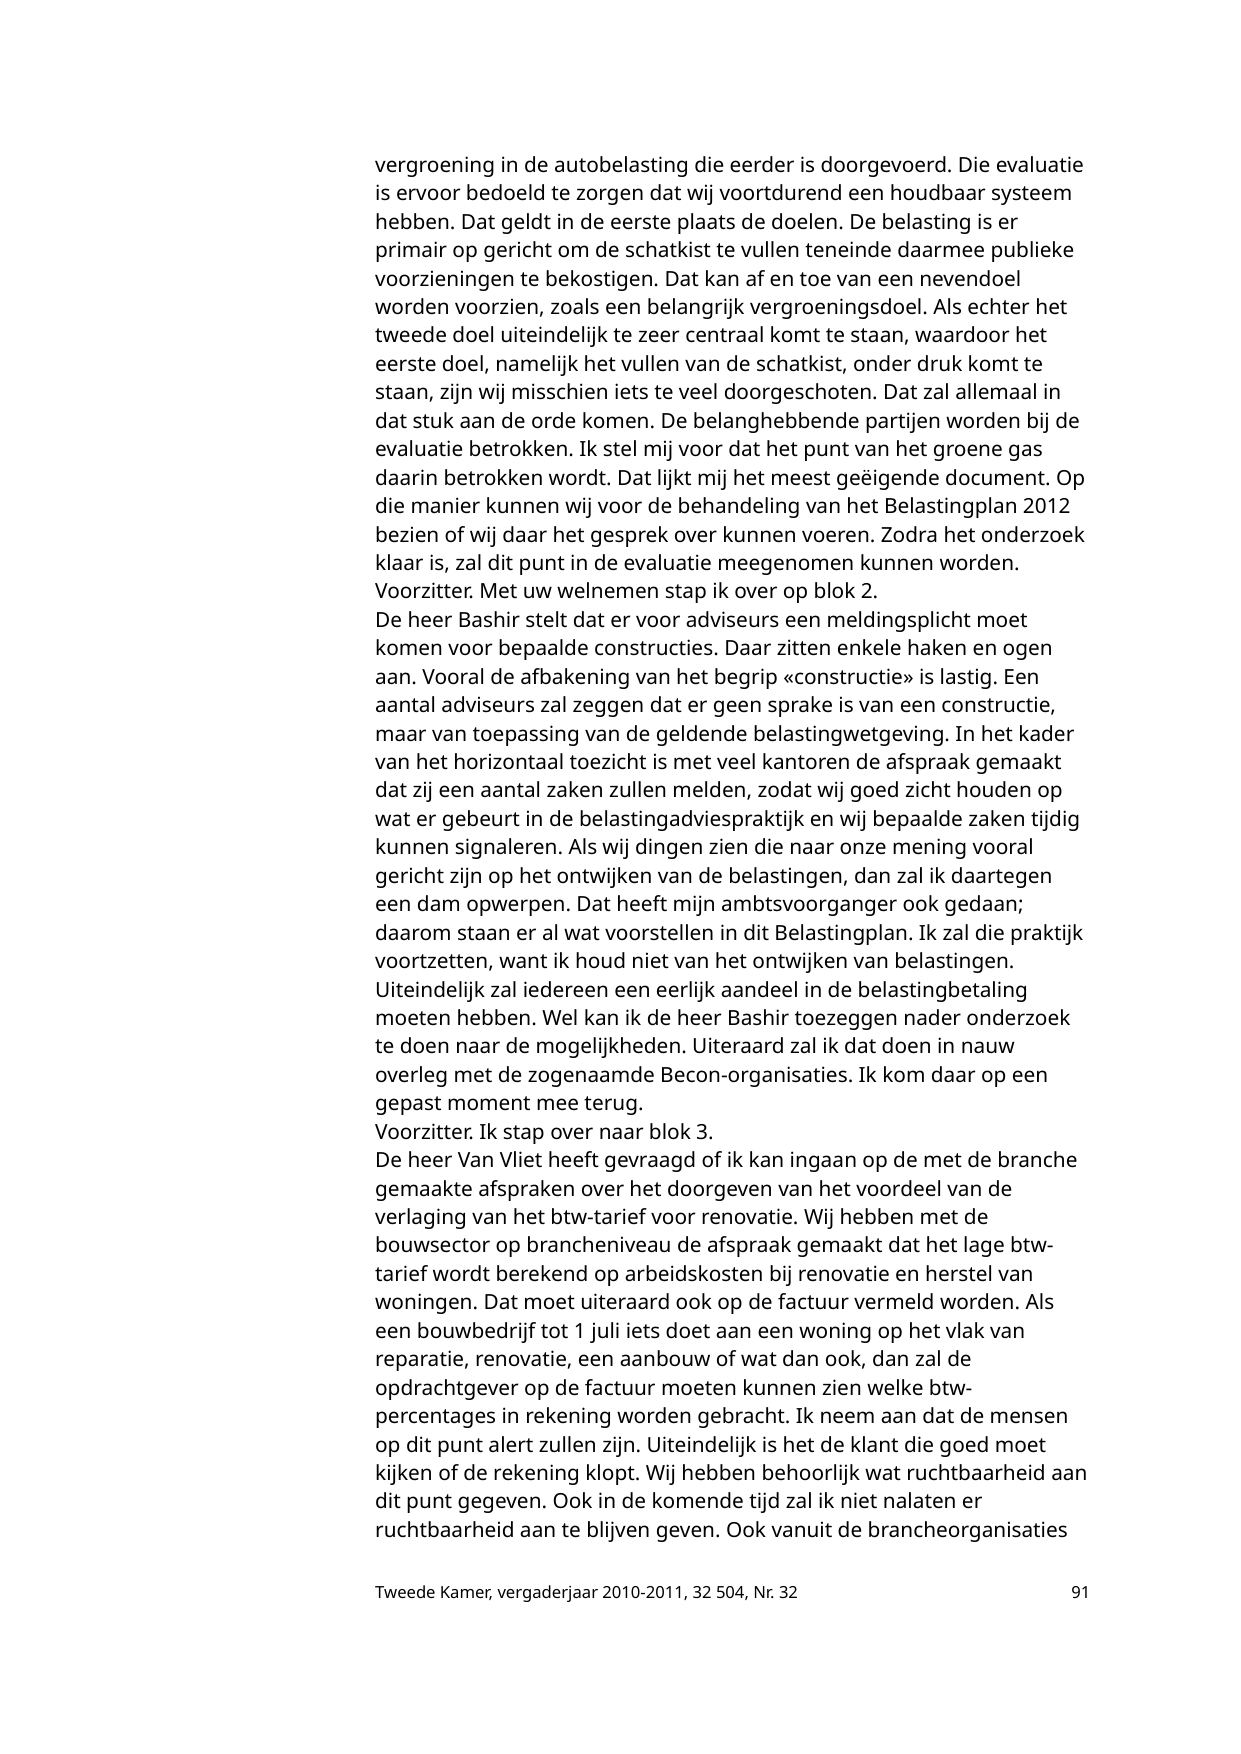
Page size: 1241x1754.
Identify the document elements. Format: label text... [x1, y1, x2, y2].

text Voorzitter. Ik stap over naar blok 3. [375, 1117, 1090, 1145]
text De heer Bashir stelt dat er voor adviseurs een meldingsplicht moet komen voor bepaalde constructies. Daar zitten enkele haken en ogen aan. Vooral de afbakening van het begrip «constructie» is lastig. Een aantal adviseurs zal zeggen dat er geen sprake is van een constructie, maar van toepassing van de geldende belastingwetgeving. In het kader van het horizontaal toezicht is met veel kantoren de afspraak gemaakt dat zij een aantal zaken zullen melden, zodat wij goed zicht houden op wat er gebeurt in de belastingadviespraktijk en wij bepaalde zaken tijdig kunnen signaleren. Als wij dingen zien die naar onze mening vooral gericht zijn op het ontwijken van de belastingen, dan zal ik daartegen een dam opwerpen. Dat heeft mijn ambtsvoorganger ook gedaan; daarom staan er al wat voorstellen in dit Belastingplan. Ik zal die praktijk voortzetten, want ik houd niet van het ontwijken van belastingen. Uiteindelijk zal iedereen een eerlijk aandeel in de belastingbetaling moeten hebben. Wel kan ik de heer Bashir toezeggen nader onderzoek te doen naar de mogelijkheden. Uiteraard zal ik dat doen in nauw overleg met de zogenaamde Becon-organisaties. Ik kom daar op een gepast moment mee terug. [375, 605, 1090, 1117]
text De heer Van Vliet heeft gevraagd of ik kan ingaan op de met de branche gemaakte afspraken over het doorgeven van het voordeel van de verlaging van het btw-tarief voor renovatie. Wij hebben met de bouwsector op brancheniveau de afspraak gemaakt dat het lage btw-tarief wordt berekend op arbeidskosten bij renovatie en herstel van woningen. Dat moet uiteraard ook op de factuur vermeld worden. Als een bouwbedrijf tot 1 juli iets doet aan een woning op het vlak van reparatie, renovatie, een aanbouw of wat dan ook, dan zal de opdrachtgever op de factuur moeten kunnen zien welke btw-percentages in rekening worden gebracht. Ik neem aan dat de mensen op dit punt alert zullen zijn. Uiteindelijk is het de klant die goed moet kijken of de rekening klopt. Wij hebben behoorlijk wat ruchtbaarheid aan dit punt gegeven. Ook in de komende tijd zal ik niet nalaten er ruchtbaarheid aan te blijven geven. Ook vanuit de brancheorganisaties [375, 1145, 1090, 1543]
text Voorzitter. Met uw welnemen stap ik over op blok 2. [375, 577, 1090, 605]
text vergroening in de autobelasting die eerder is doorgevoerd. Die evaluatie is ervoor bedoeld te zorgen dat wij voortdurend een houdbaar systeem hebben. Dat geldt in de eerste plaats de doelen. De belasting is er primair op gericht om de schatkist te vullen teneinde daarmee publieke voorzieningen te bekostigen. Dat kan af en toe van een nevendoel worden voorzien, zoals een belangrijk vergroeningsdoel. Als echter het tweede doel uiteindelijk te zeer centraal komt te staan, waardoor het eerste doel, namelijk het vullen van de schatkist, onder druk komt te staan, zijn wij misschien iets te veel doorgeschoten. Dat zal allemaal in dat stuk aan de orde komen. De belanghebbende partijen worden bij de evaluatie betrokken. Ik stel mij voor dat het punt van het groene gas daarin betrokken wordt. Dat lijkt mij het meest geëigende document. Op die manier kunnen wij voor de behandeling van het Belastingplan 2012 bezien of wij daar het gesprek over kunnen voeren. Zodra het onderzoek klaar is, zal dit punt in de evaluatie meegenomen kunnen worden. [375, 150, 1090, 577]
